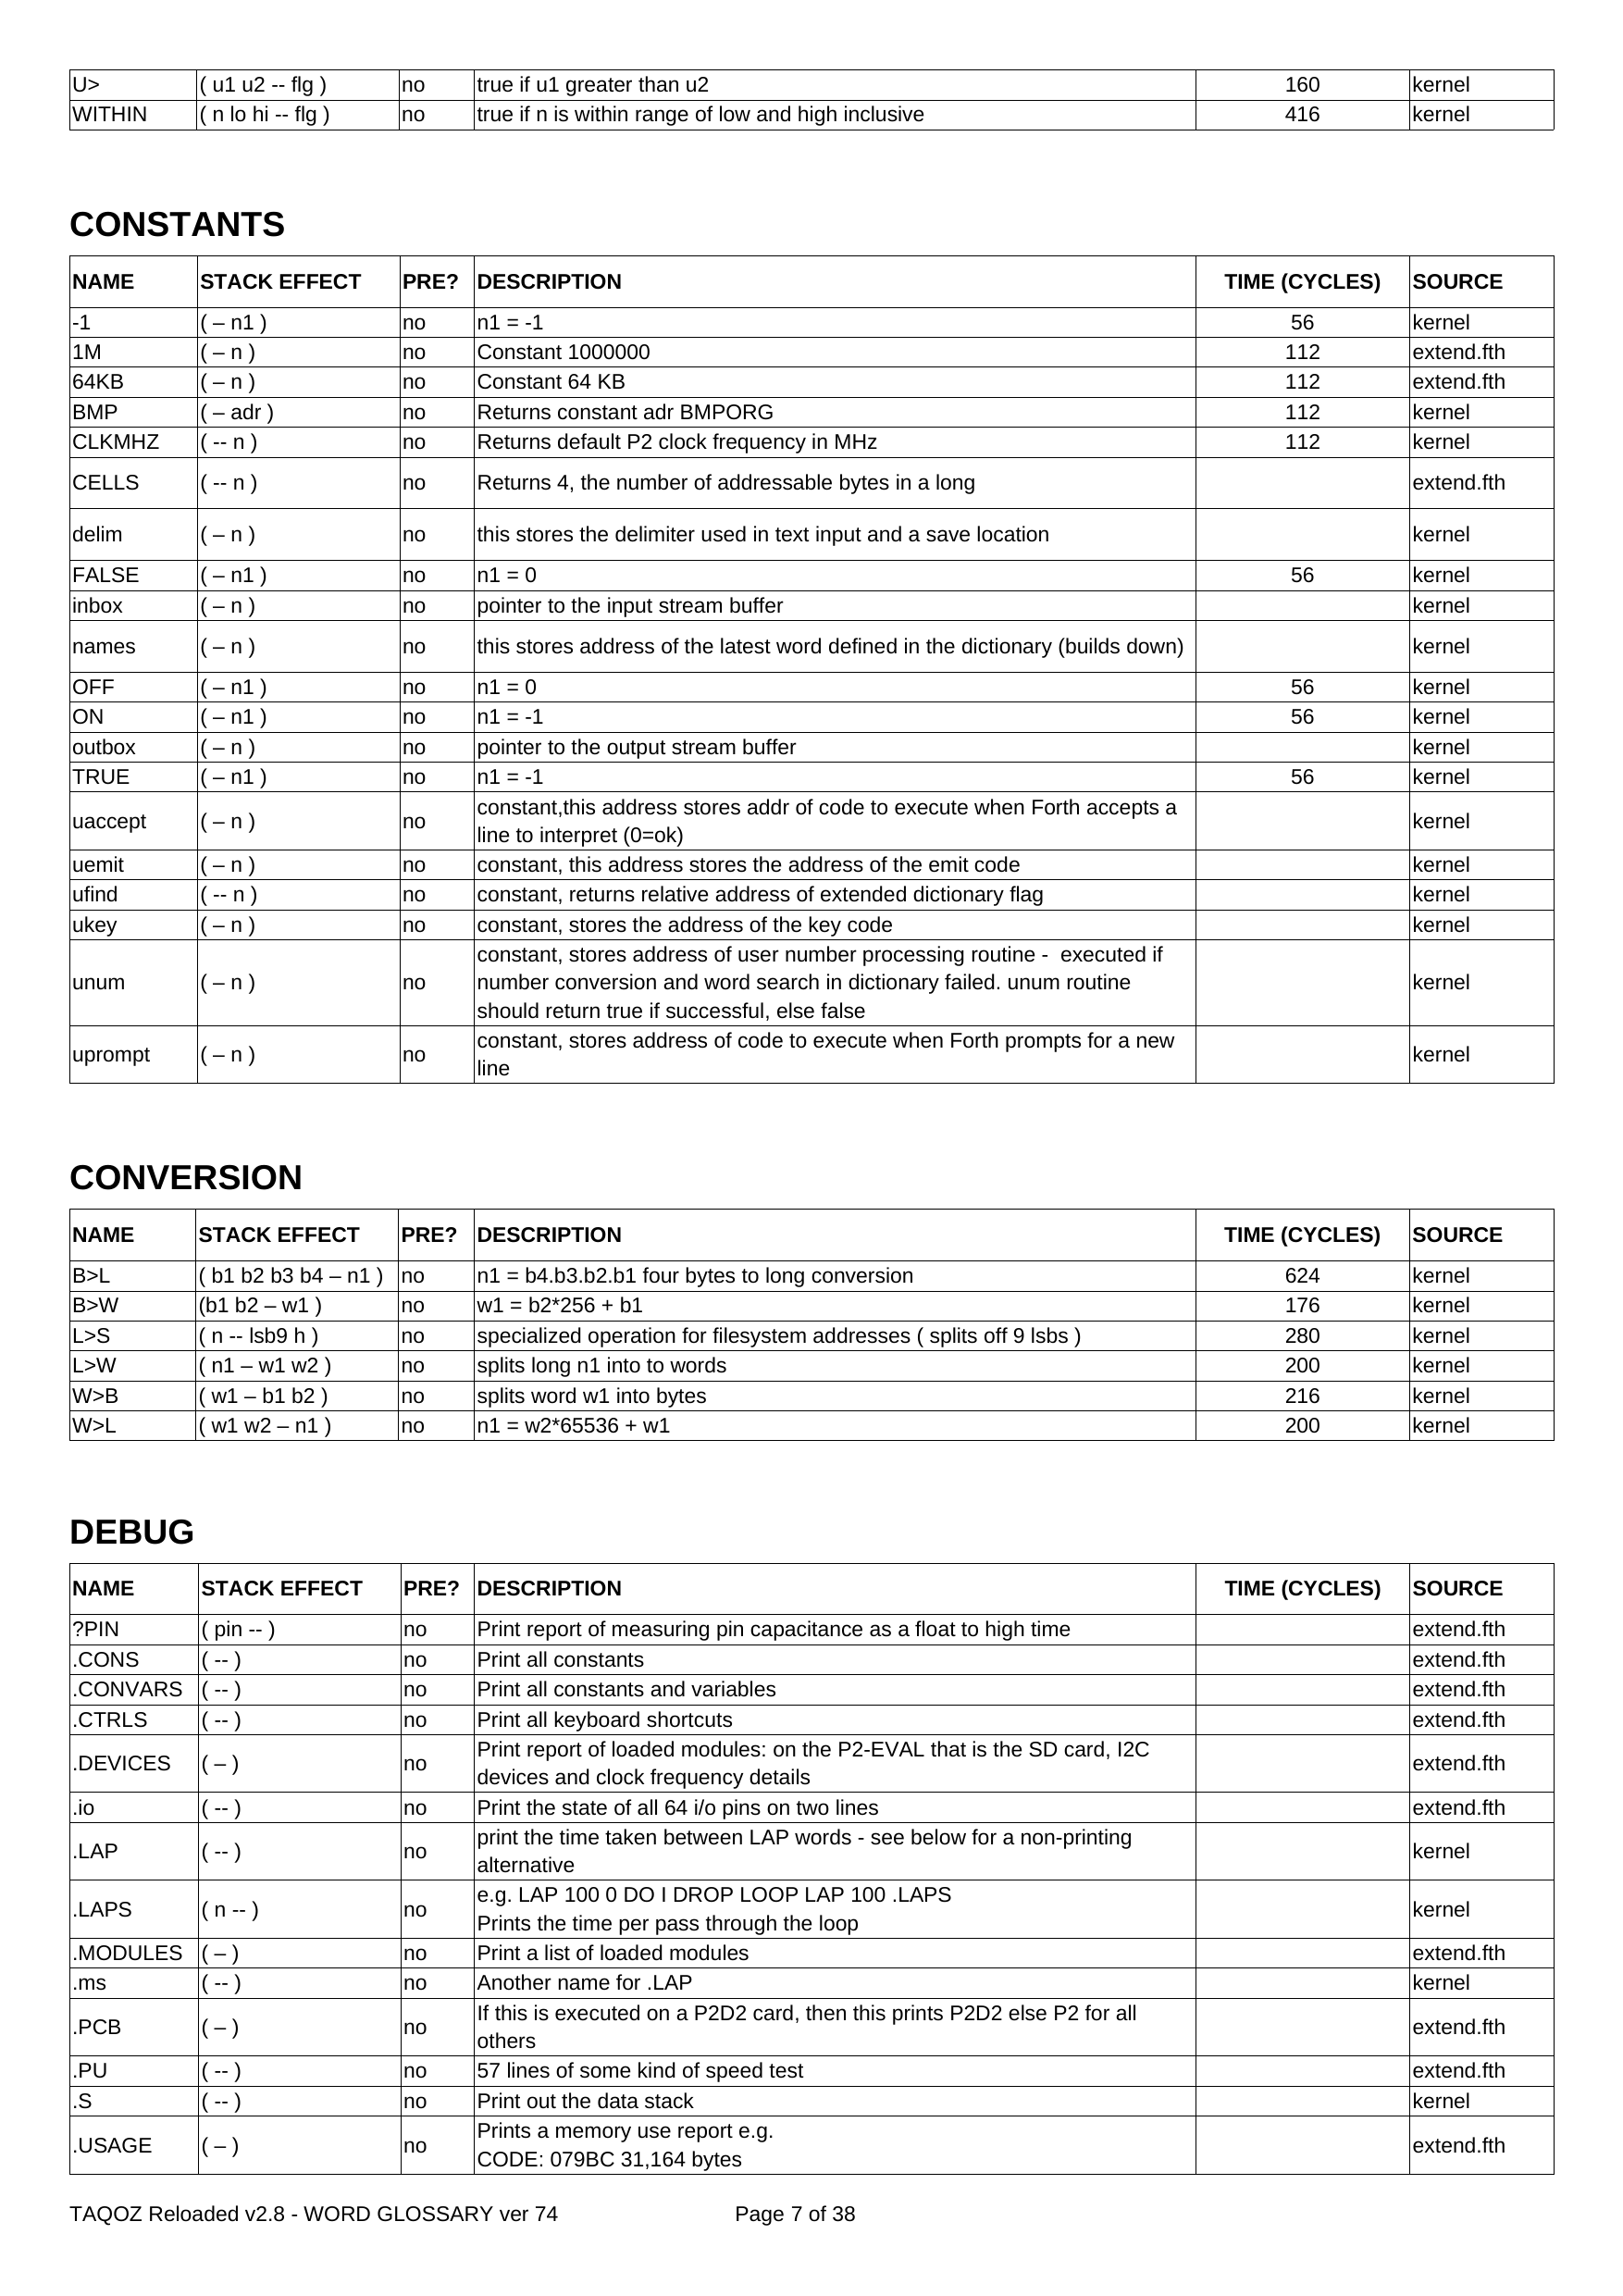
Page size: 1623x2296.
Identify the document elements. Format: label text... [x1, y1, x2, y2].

table_cell [1196, 1823, 1409, 1880]
table_header DESCRIPTION [475, 1210, 1196, 1260]
table_cell CLKMHZ [70, 428, 197, 456]
table_cell 176 [1196, 1292, 1409, 1321]
table_cell W>L [70, 1411, 195, 1440]
table_cell Returns default P2 clock frequency in MHz [475, 428, 1196, 456]
table_cell kernel [1410, 702, 1554, 732]
table_cell ufind [70, 880, 197, 910]
table_header STACK EFFECT [196, 1210, 398, 1260]
table_cell no [401, 338, 474, 366]
table_cell kernel [1410, 763, 1554, 791]
table_header TIME (CYCLES) [1196, 1210, 1409, 1260]
table_cell 112 [1196, 398, 1409, 427]
table_cell outbox [70, 733, 197, 762]
table_cell .CTRLS [70, 1706, 198, 1734]
table_cell this stores the delimiter used in text input and a save location [475, 509, 1196, 560]
table_cell true if u1 greater than u2 [475, 70, 1196, 99]
table_cell kernel [1410, 1823, 1554, 1880]
table_cell no [401, 940, 474, 1025]
table_cell no [402, 1793, 474, 1822]
table_cell [1196, 2087, 1409, 2116]
table_cell 64KB [70, 367, 197, 397]
table_cell no [401, 911, 474, 939]
table_cell ( n -- lsb9 h ) [196, 1322, 398, 1350]
table_cell w1 = b2*256 + b1 [475, 1292, 1196, 1321]
table_cell ( – n1 ) [198, 763, 400, 791]
table_cell [1196, 1939, 1409, 1967]
table_cell n1 = 0 [475, 673, 1196, 701]
table_cell 112 [1196, 367, 1409, 397]
table_cell .CONVARS [70, 1675, 198, 1705]
table_cell no [401, 673, 474, 701]
table_cell kernel [1410, 792, 1554, 850]
table_cell ( n1 – w1 w2 ) [196, 1351, 398, 1381]
table_cell delim [70, 509, 197, 560]
table_cell .DEVICES [70, 1735, 198, 1792]
table_cell kernel [1410, 940, 1554, 1025]
table_cell kernel [1410, 1411, 1554, 1440]
table_cell .PU [70, 2056, 198, 2085]
table_cell no [401, 398, 474, 427]
table_cell [1196, 1675, 1409, 1705]
table_cell no [399, 1322, 474, 1350]
table_cell no [402, 1615, 474, 1644]
table_cell Print out the data stack [475, 2087, 1196, 2116]
table_cell kernel [1410, 1968, 1554, 1998]
table_cell 56 [1196, 702, 1409, 732]
table_cell Returns constant adr BMPORG [475, 398, 1196, 427]
table_cell ( – n ) [198, 509, 400, 560]
table_cell ( – ) [199, 1735, 401, 1792]
table_cell kernel [1410, 1261, 1554, 1290]
table_cell kernel [1410, 1880, 1554, 1938]
table_cell If this is executed on a P2D2 card, then this prints P2D2 else P2 for all others [475, 1999, 1196, 2055]
table_cell 216 [1196, 1382, 1409, 1410]
table_cell [1196, 1615, 1409, 1644]
table_cell constant,this address stores addr of code to execute when Forth accepts a line to interpret (0=ok) [475, 792, 1196, 850]
table_header TIME (CYCLES) [1196, 1564, 1409, 1614]
table_cell extend.fth [1410, 1645, 1554, 1674]
table_cell no [401, 308, 474, 337]
table_cell n1 = 0 [475, 561, 1196, 590]
table_cell no [402, 1706, 474, 1734]
table_cell no [401, 702, 474, 732]
table_cell extend.fth [1410, 458, 1554, 508]
table_cell 56 [1196, 763, 1409, 791]
table_cell kernel [1410, 428, 1554, 456]
table_cell [1196, 733, 1409, 762]
table_cell kernel [1410, 911, 1554, 939]
subtitle CONVERSION [69, 1158, 1554, 1198]
table_header STACK EFFECT [198, 256, 400, 307]
table_cell Print all keyboard shortcuts [475, 1706, 1196, 1734]
table_cell ( – n ) [198, 1026, 400, 1083]
table_cell .MODULES [70, 1939, 198, 1967]
table_header NAME [70, 1210, 195, 1260]
table_cell extend.fth [1410, 367, 1554, 397]
table_header DESCRIPTION [475, 1564, 1196, 1614]
table_cell [1196, 458, 1409, 508]
table_cell 56 [1196, 673, 1409, 701]
table_header SOURCE [1410, 256, 1554, 307]
table_cell pointer to the input stream buffer [475, 591, 1196, 620]
table_cell 1M [70, 338, 197, 366]
table_cell no [401, 763, 474, 791]
table_cell [1196, 509, 1409, 560]
table_cell ( – n1 ) [198, 308, 400, 337]
table_cell ( – ) [199, 1939, 401, 1967]
table_cell ( – n ) [198, 911, 400, 939]
table_cell constant, stores address of user number processing routine - executed if number conversion and word search in dictionary failed. unum routine should return true if successful, else false [475, 940, 1196, 1025]
table_cell splits long n1 into to words [475, 1351, 1196, 1381]
table_cell Print all constants and variables [475, 1675, 1196, 1705]
table_cell no [402, 1735, 474, 1792]
table_cell no [400, 70, 474, 99]
table_cell ON [70, 702, 197, 732]
table_cell ( – n ) [198, 621, 400, 672]
table_cell [1196, 1026, 1409, 1083]
table_cell kernel [1410, 1026, 1554, 1083]
table_cell Constant 64 KB [475, 367, 1196, 397]
table_cell no [401, 850, 474, 879]
table_header NAME [70, 256, 197, 307]
table_cell [1196, 2056, 1409, 2085]
table_cell extend.fth [1410, 2116, 1554, 2174]
table_cell 112 [1196, 338, 1409, 366]
table_cell no [401, 733, 474, 762]
table_cell kernel [1410, 621, 1554, 672]
table_cell ( – n ) [198, 792, 400, 850]
table_cell 624 [1196, 1261, 1409, 1290]
table_cell [1196, 591, 1409, 620]
table_cell n1 = -1 [475, 763, 1196, 791]
table_cell ( – n ) [198, 940, 400, 1025]
table_header DESCRIPTION [475, 256, 1196, 307]
table_cell [1196, 1968, 1409, 1998]
table_cell extend.fth [1410, 1675, 1554, 1705]
table_cell .ms [70, 1968, 198, 1998]
table_cell no [400, 101, 474, 130]
table_cell ( -- n ) [198, 880, 400, 910]
table_cell 160 [1196, 70, 1409, 99]
table_cell Constant 1000000 [475, 338, 1196, 366]
table_cell ( -- ) [199, 1968, 401, 1998]
table_cell kernel [1410, 561, 1554, 590]
table_cell [1196, 1999, 1409, 2055]
table_cell e.g. LAP 100 0 DO I DROP LOOP LAP 100 .LAPS Prints the time per pass through the loop [475, 1880, 1196, 1938]
table_cell [1196, 2116, 1409, 2174]
table_cell .PCB [70, 1999, 198, 2055]
table_cell kernel [1410, 850, 1554, 879]
table_header PRE? [401, 256, 474, 307]
table_cell [1196, 880, 1409, 910]
table_cell no [399, 1261, 474, 1290]
table_cell Returns 4, the number of addressable bytes in a long [475, 458, 1196, 508]
table_cell uemit [70, 850, 197, 879]
table_cell .S [70, 2087, 198, 2116]
table_cell -1 [70, 308, 197, 337]
table_cell names [70, 621, 197, 672]
table_cell OFF [70, 673, 197, 701]
table_cell no [402, 1823, 474, 1880]
table_header PRE? [399, 1210, 474, 1260]
table_cell BMP [70, 398, 197, 427]
table_cell uprompt [70, 1026, 197, 1083]
table_cell ( -- n ) [198, 458, 400, 508]
table_cell ( -- n ) [198, 428, 400, 456]
table_cell no [399, 1411, 474, 1440]
table_cell extend.fth [1410, 1735, 1554, 1792]
table_cell TRUE [70, 763, 197, 791]
table_cell kernel [1410, 308, 1554, 337]
table_cell Print a list of loaded modules [475, 1939, 1196, 1967]
table_cell kernel [1410, 101, 1554, 130]
table_cell no [402, 1880, 474, 1938]
table_cell Print report of loaded modules: on the P2-EVAL that is the SD card, I2C devices and clock frequency details [475, 1735, 1196, 1792]
table_cell no [402, 2087, 474, 2116]
table_cell .USAGE [70, 2116, 198, 2174]
table_cell ( – n1 ) [198, 561, 400, 590]
table_cell no [402, 1675, 474, 1705]
table_cell constant, stores the address of the key code [475, 911, 1196, 939]
table_cell constant, returns relative address of extended dictionary flag [475, 880, 1196, 910]
table_cell ( -- ) [199, 1793, 401, 1822]
table_cell ( -- ) [199, 2056, 401, 2085]
table_cell .CONS [70, 1645, 198, 1674]
table_cell no [401, 1026, 474, 1083]
table_header STACK EFFECT [199, 1564, 401, 1614]
subtitle CONSTANTS [69, 204, 1554, 243]
table_cell no [402, 1968, 474, 1998]
table_cell print the time taken between LAP words - see below for a non-printing alternative [475, 1823, 1196, 1880]
table_cell kernel [1410, 1351, 1554, 1381]
table_cell ( b1 b2 b3 b4 – n1 ) [196, 1261, 398, 1290]
table_cell inbox [70, 591, 197, 620]
table_cell B>L [70, 1261, 195, 1290]
table_cell ( – n1 ) [198, 702, 400, 732]
table_cell [1196, 1735, 1409, 1792]
table_cell kernel [1410, 2087, 1554, 2116]
table_cell ( -- ) [199, 1675, 401, 1705]
table_cell ( w1 w2 – n1 ) [196, 1411, 398, 1440]
table_header SOURCE [1410, 1210, 1554, 1260]
table_cell [1196, 940, 1409, 1025]
table_cell kernel [1410, 591, 1554, 620]
table_cell no [402, 1645, 474, 1674]
table_cell kernel [1410, 1292, 1554, 1321]
table_cell n1 = -1 [475, 702, 1196, 732]
table_cell extend.fth [1410, 1706, 1554, 1734]
table_cell 200 [1196, 1411, 1409, 1440]
table_header SOURCE [1410, 1564, 1554, 1614]
table_cell uaccept [70, 792, 197, 850]
table_header TIME (CYCLES) [1196, 256, 1409, 307]
table_cell ( – n ) [198, 367, 400, 397]
table_cell [1196, 911, 1409, 939]
table_cell extend.fth [1410, 1999, 1554, 2055]
table_cell 200 [1196, 1351, 1409, 1381]
table_cell extend.fth [1410, 2056, 1554, 2085]
table_cell no [399, 1292, 474, 1321]
table_cell L>S [70, 1322, 195, 1350]
table_cell specialized operation for filesystem addresses ( splits off 9 lsbs ) [475, 1322, 1196, 1350]
table_cell U> [70, 70, 196, 99]
subtitle DEBUG [69, 1511, 1554, 1551]
table_cell FALSE [70, 561, 197, 590]
table_cell no [401, 367, 474, 397]
table_cell ( u1 u2 -- flg ) [197, 70, 399, 99]
table_cell ( -- ) [199, 2087, 401, 2116]
table_cell Print all constants [475, 1645, 1196, 1674]
table_cell [1196, 1706, 1409, 1734]
table_cell ( pin -- ) [199, 1615, 401, 1644]
table_cell 56 [1196, 308, 1409, 337]
table_cell ( – n ) [198, 591, 400, 620]
table_cell Print report of measuring pin capacitance as a float to high time [475, 1615, 1196, 1644]
table_cell ( -- ) [199, 1645, 401, 1674]
table_cell [1196, 792, 1409, 850]
table_cell kernel [1410, 70, 1554, 99]
table_cell constant, this address stores the address of the emit code [475, 850, 1196, 879]
table_cell ( – adr ) [198, 398, 400, 427]
table_cell no [401, 428, 474, 456]
table_cell [1196, 1645, 1409, 1674]
table_cell ( n -- ) [199, 1880, 401, 1938]
table_cell WITHIN [70, 101, 196, 130]
table_cell no [401, 792, 474, 850]
table_cell no [401, 509, 474, 560]
table_cell no [401, 621, 474, 672]
table_cell true if n is within range of low and high inclusive [475, 101, 1196, 130]
table_cell no [401, 458, 474, 508]
table_cell ?PIN [70, 1615, 198, 1644]
table_header PRE? [402, 1564, 474, 1614]
table_cell no [399, 1382, 474, 1410]
table_cell splits word w1 into bytes [475, 1382, 1196, 1410]
table_cell ( – n ) [198, 850, 400, 879]
table_cell kernel [1410, 509, 1554, 560]
table_cell ( n lo hi -- flg ) [197, 101, 399, 130]
table_cell n1 = b4.b3.b2.b1 four bytes to long conversion [475, 1261, 1196, 1290]
table_cell 112 [1196, 428, 1409, 456]
table_cell [1196, 850, 1409, 879]
table_cell 280 [1196, 1322, 1409, 1350]
table_cell kernel [1410, 733, 1554, 762]
table_cell .LAPS [70, 1880, 198, 1938]
table_cell Prints a memory use report e.g. CODE: 079BC 31,164 bytes [475, 2116, 1196, 2174]
table_cell no [401, 591, 474, 620]
table_cell constant, stores address of code to execute when Forth prompts for a new line [475, 1026, 1196, 1083]
table_cell [1196, 1793, 1409, 1822]
table_cell no [401, 880, 474, 910]
table_cell ( – n ) [198, 733, 400, 762]
table_cell extend.fth [1410, 338, 1554, 366]
table_cell ( -- ) [199, 1823, 401, 1880]
table_cell kernel [1410, 1322, 1554, 1350]
table_cell Print the state of all 64 i/o pins on two lines [475, 1793, 1196, 1822]
table_cell 416 [1196, 101, 1409, 130]
table_cell Another name for .LAP [475, 1968, 1196, 1998]
table_cell kernel [1410, 673, 1554, 701]
table_cell no [402, 2056, 474, 2085]
table_cell n1 = w2*65536 + w1 [475, 1411, 1196, 1440]
table_cell ( – n1 ) [198, 673, 400, 701]
table_cell kernel [1410, 398, 1554, 427]
table_cell [1196, 1880, 1409, 1938]
table_cell W>B [70, 1382, 195, 1410]
table_cell extend.fth [1410, 1615, 1554, 1644]
table_cell n1 = -1 [475, 308, 1196, 337]
table_cell no [399, 1351, 474, 1381]
table_cell kernel [1410, 880, 1554, 910]
table_cell no [402, 1999, 474, 2055]
table_cell ( -- ) [199, 1706, 401, 1734]
table_cell ( w1 – b1 b2 ) [196, 1382, 398, 1410]
table_cell ( – ) [199, 1999, 401, 2055]
table_cell B>W [70, 1292, 195, 1321]
table_cell (b1 b2 – w1 ) [196, 1292, 398, 1321]
table_cell this stores address of the latest word defined in the dictionary (builds down) [475, 621, 1196, 672]
table_cell 57 lines of some kind of speed test [475, 2056, 1196, 2085]
table_cell ( – ) [199, 2116, 401, 2174]
table_cell ( – n ) [198, 338, 400, 366]
table_cell .io [70, 1793, 198, 1822]
table_cell no [402, 2116, 474, 2174]
table_cell extend.fth [1410, 1939, 1554, 1967]
table_cell 56 [1196, 561, 1409, 590]
table_cell ukey [70, 911, 197, 939]
table_cell kernel [1410, 1382, 1554, 1410]
table_cell no [402, 1939, 474, 1967]
table_cell pointer to the output stream buffer [475, 733, 1196, 762]
table_header NAME [70, 1564, 198, 1614]
table_cell no [401, 561, 474, 590]
table_cell unum [70, 940, 197, 1025]
table_cell extend.fth [1410, 1793, 1554, 1822]
table_cell L>W [70, 1351, 195, 1381]
table_cell CELLS [70, 458, 197, 508]
table_cell [1196, 621, 1409, 672]
table_cell .LAP [70, 1823, 198, 1880]
